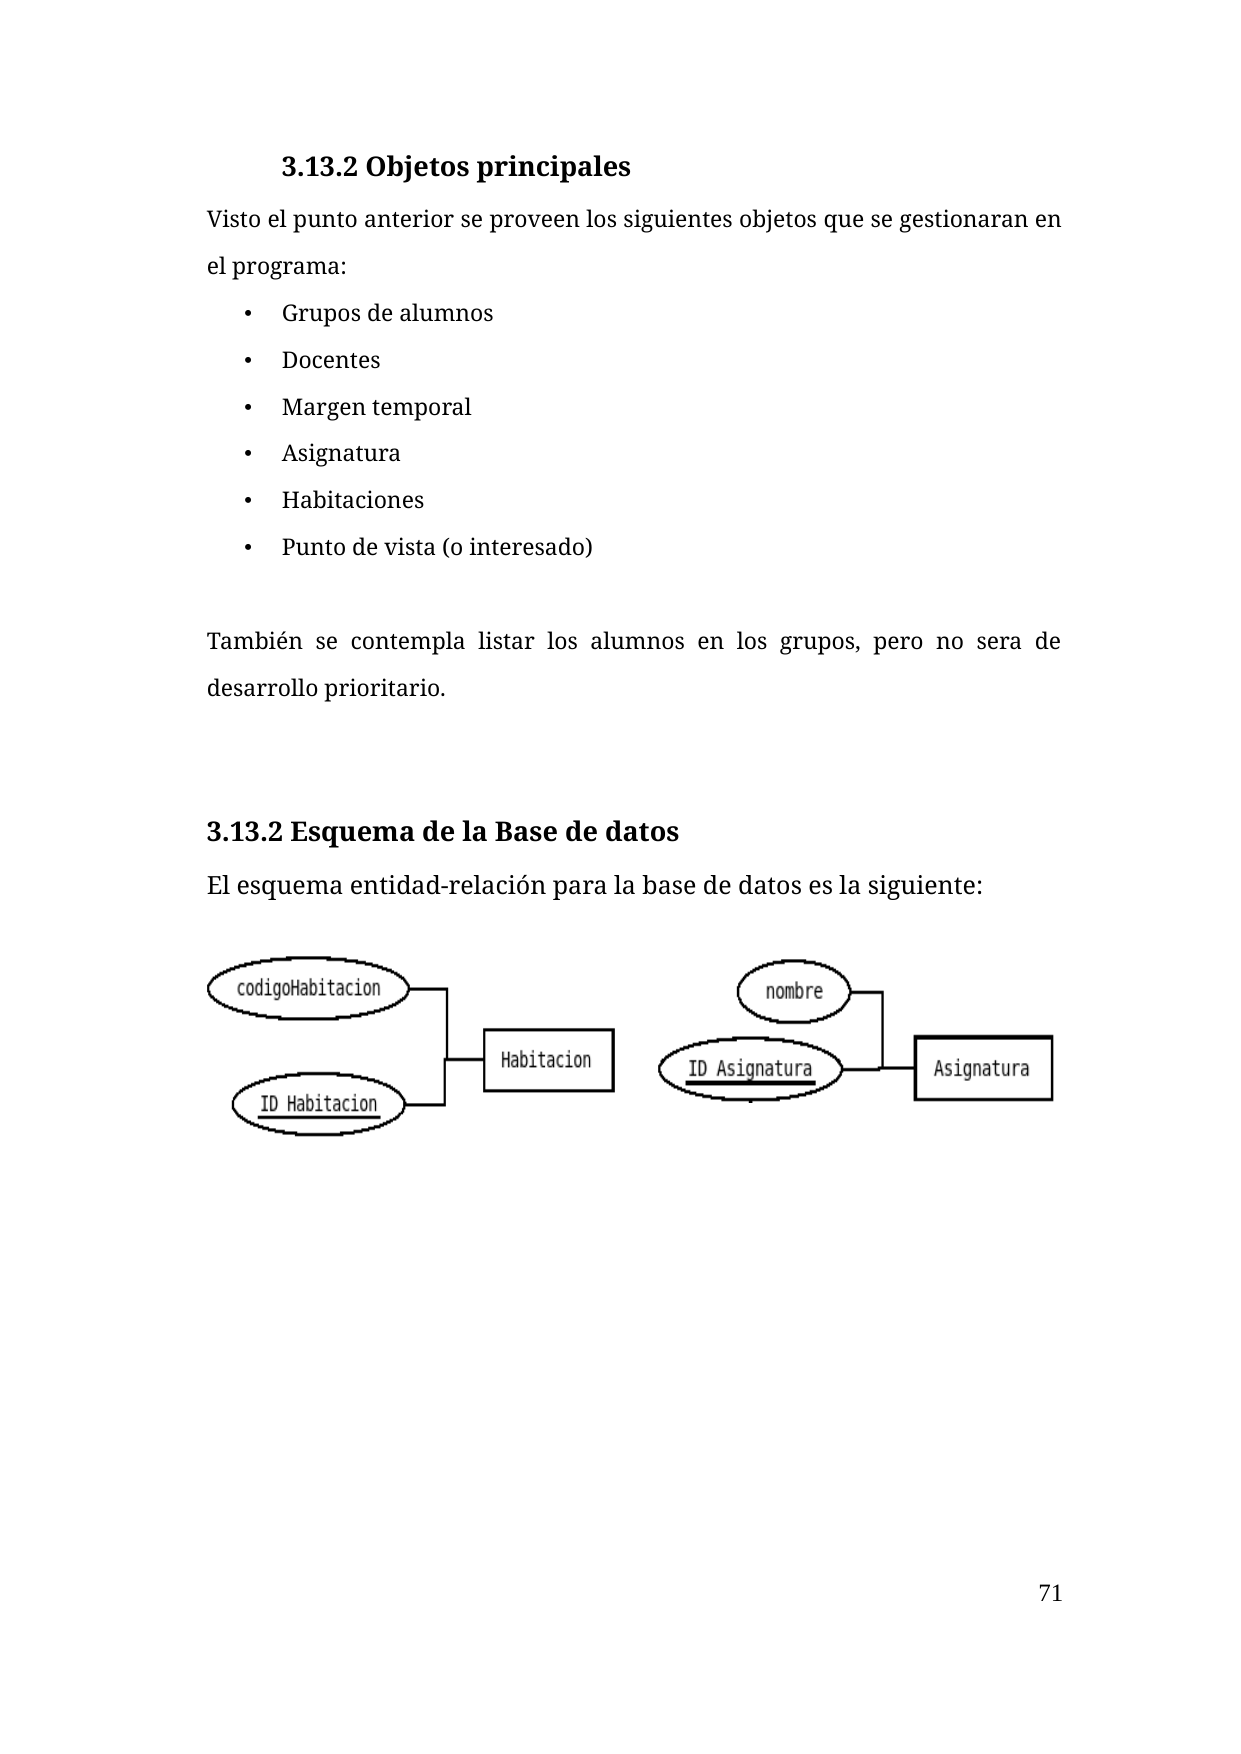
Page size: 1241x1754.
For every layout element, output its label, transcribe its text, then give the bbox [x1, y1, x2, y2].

list Docentes [244, 343, 1063, 375]
text El esquema entidad-relación para la base de datos es la siguiente: [207, 868, 1063, 902]
text También se contempla listar los alumnos en los grupos, pero no sera de desarrollo prioritario. [207, 625, 1063, 703]
list Habitaciones [244, 484, 1063, 515]
list Margen temporal [244, 390, 1063, 422]
list Punto de vista (o interesado) [244, 531, 1063, 562]
list Asignatura [244, 437, 1063, 468]
text 3.13.2 Objetos principales [207, 148, 1063, 184]
picture [206, 955, 622, 1138]
text 3.13.2 Esquema de la Base de datos [207, 812, 1063, 849]
list Grupos de alumnos [244, 297, 1063, 328]
picture [657, 959, 1063, 1103]
text Visto el punto anterior se proveen los siguientes objetos que se gestionaran en el programa: [207, 203, 1063, 281]
